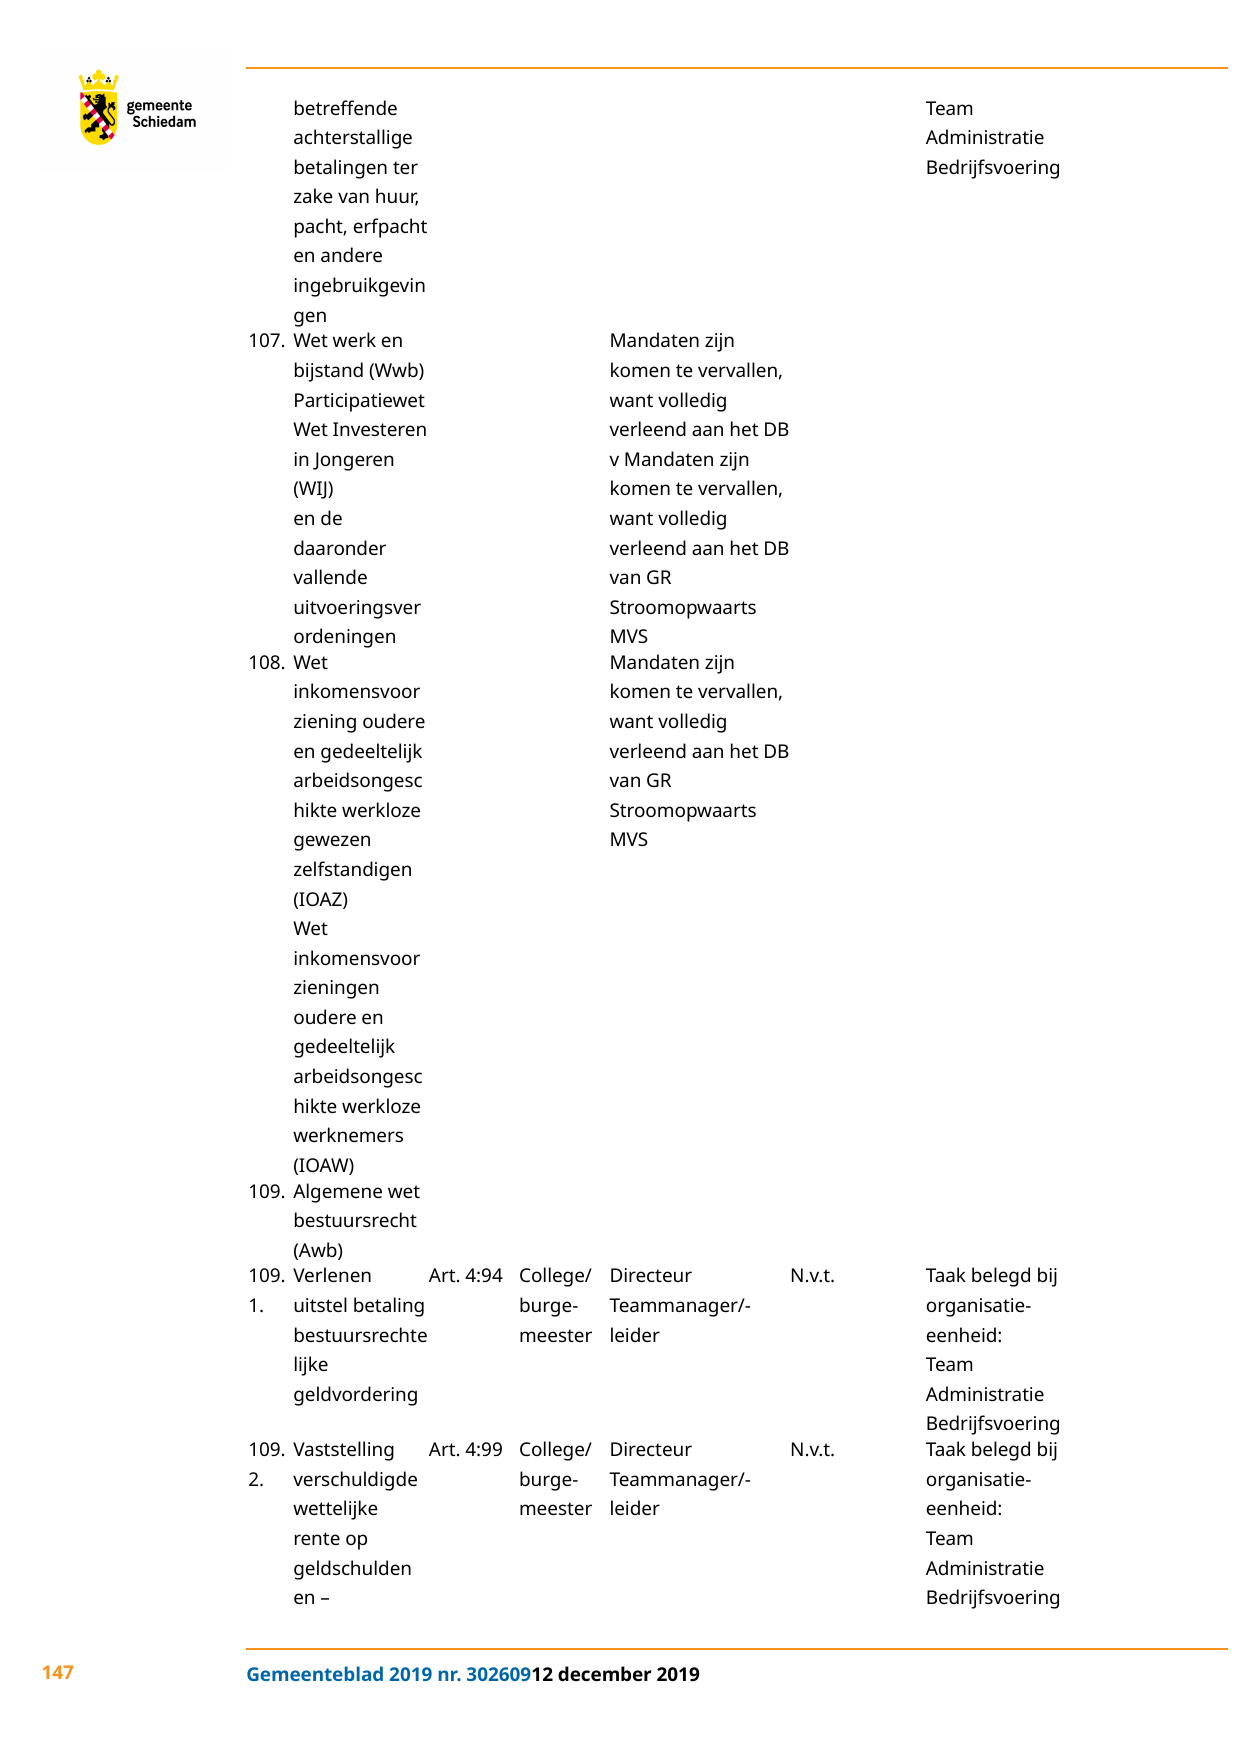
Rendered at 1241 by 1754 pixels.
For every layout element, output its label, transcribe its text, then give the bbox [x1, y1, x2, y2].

table_cell [429, 1178, 519, 1263]
table_cell Directeur Teammanager/-leider [609, 1436, 790, 1610]
table_cell Directeur Teammanager/-leider [609, 1263, 790, 1436]
table_cell 109.1. [248, 1263, 293, 1436]
table_cell [248, 95, 293, 328]
table_cell [519, 649, 609, 1178]
table_cell [429, 95, 519, 328]
table_cell Vaststelling verschuldigde wettelijke rente op geldschulden en – [293, 1436, 429, 1610]
table_cell Wet inkomensvoorziening oudere en gedeeltelijk arbeidsongeschikte werkloze gewezen zelfstandigen (IOAZ) Wet inkomensvoorzieningen oudere en gedeeltelijk arbeidsongeschikte werkloze werknemers (IOAW) [293, 649, 429, 1178]
table_cell [519, 328, 609, 649]
table_cell 109.2. [248, 1436, 293, 1610]
table_cell [790, 649, 926, 1178]
table_cell Taak belegd bij organisatie-eenheid: Team Administratie Bedrijfsvoering [926, 1263, 1061, 1436]
table_cell N.v.t. [790, 1263, 926, 1436]
table_cell College/ burge-meester [519, 1263, 609, 1436]
table_cell Wet werk en bijstand (Wwb) Participatiewet Wet Investeren in Jongeren (WIJ) en de daaronder vallende uitvoeringsverordeningen [293, 328, 429, 649]
table_cell [926, 649, 1061, 1178]
table_cell N.v.t. [790, 1436, 926, 1610]
table_cell [519, 1178, 609, 1263]
table_cell 108. [248, 649, 293, 1178]
table_cell 107. [248, 328, 293, 649]
table_cell [609, 95, 790, 328]
table_cell College/ burge-meester [519, 1436, 609, 1610]
table_cell Mandaten zijn komen te vervallen, want volledig verleend aan het DB van GR Stroomopwaarts MVS [609, 649, 790, 1178]
table_cell [790, 328, 926, 649]
table_cell [429, 649, 519, 1178]
table_cell Art. 4:94 [429, 1263, 519, 1436]
table_cell [429, 328, 519, 649]
table_cell Team Administratie Bedrijfsvoering [926, 95, 1061, 328]
table_cell 109. [248, 1178, 293, 1263]
table_cell [926, 328, 1061, 649]
table_cell [790, 95, 926, 328]
table_cell [519, 95, 609, 328]
table_cell Art. 4:99 [429, 1436, 519, 1610]
table_cell Taak belegd bij organisatie-eenheid: Team Administratie Bedrijfsvoering [926, 1436, 1061, 1610]
table_cell [790, 1178, 926, 1263]
table_cell Algemene wet bestuursrecht (Awb) [293, 1178, 429, 1263]
picture [41, 47, 231, 172]
table_cell [926, 1178, 1061, 1263]
table_cell Verlenen uitstel betaling bestuursrechtelijke geldvordering [293, 1263, 429, 1436]
table_cell betreffende achterstallige betalingen ter zake van huur, pacht, erfpacht en andere ingebruikgevingen [293, 95, 429, 328]
table_cell Mandaten zijn komen te vervallen, want volledig verleend aan het DB v Mandaten zijn komen te vervallen, want volledig verleend aan het DB van GR Stroomopwaarts MVS [609, 328, 790, 649]
table_cell [609, 1178, 790, 1263]
